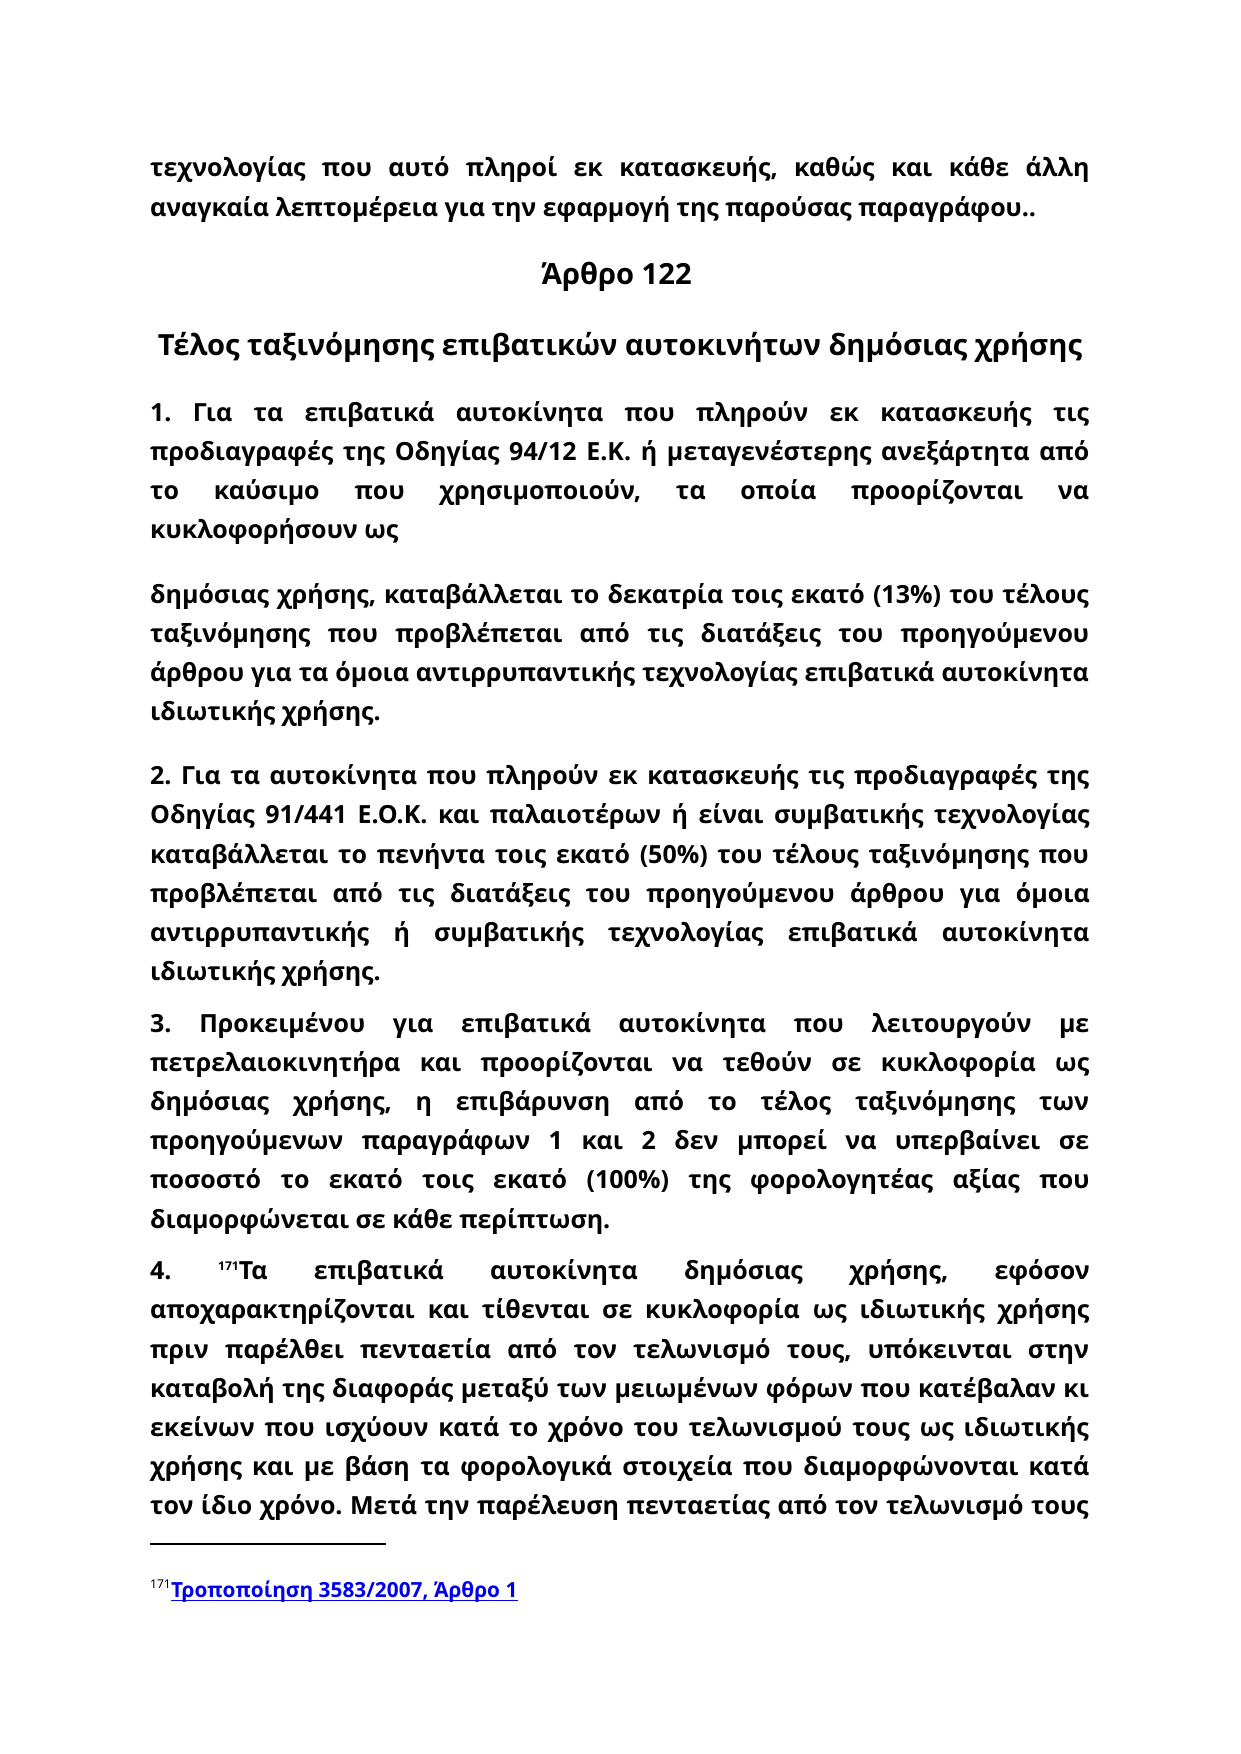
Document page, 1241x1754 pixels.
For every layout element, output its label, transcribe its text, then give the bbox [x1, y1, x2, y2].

text 2. Για τα αυτοκίνητα που πληρούν εκ κατασκευής τις προδιαγραφές της Οδηγίας 91/441 Ε.Ο.Κ. και παλαιοτέρων ή είναι συμβατικής τεχνολογίας καταβάλλεται το πενήντα τοις εκατό (50%) του τέλους ταξινόμησης που προβλέπεται από τις διατάξεις του προηγούμενου άρθρου για όμοια αντιρρυπαντικής ή συμβατικής τεχνολογίας επιβατικά αυτοκίνητα ιδιωτικής χρήσης. [150, 758, 1090, 988]
subtitle Άρθρο 122 [150, 253, 1090, 293]
text Τροποποίηση 3583/2007, Άρθρο 1 [150, 1576, 1090, 1604]
text δημόσιας χρήσης, καταβάλλεται το δεκατρία τοις εκατό (13%) του τέλους ταξινόμησης που προβλέπεται από τις διατάξεις του προηγούμενου άρθρου για τα όμοια αντιρρυπαντικής τεχνολογίας επιβατικά αυτοκίνητα ιδιωτικής χρήσης. [150, 576, 1090, 728]
text 3. Προκειμένου για επιβατικά αυτοκίνητα που λειτουργούν με πετρελαιοκινητήρα και προορίζονται να τεθούν σε κυκλοφορία ως δημόσιας χρήσης, η επιβάρυνση από το τέλος ταξινόμησης των προηγούμενων παραγράφων 1 και 2 δεν μπορεί να υπερβαίνει σε ποσοστό το εκατό τοις εκατό (100%) της φορολογητέας αξίας που διαμορφώνεται σε κάθε περίπτωση. [150, 1005, 1090, 1235]
text τεχνολογίας που αυτό πληροί εκ κατασκευής, καθώς και κάθε άλλη αναγκαία λεπτομέρεια για την εφαρμογή της παρούσας παραγράφου.. [150, 150, 1090, 223]
subtitle Τέλος ταξινόμησης επιβατικών αυτοκινήτων δημόσιας χρήσης [150, 324, 1090, 364]
text 4. Τα επιβατικά αυτοκίνητα δημόσιας χρήσης, εφόσον αποχαρακτηρίζονται και τίθενται σε κυκλοφορία ως ιδιωτικής χρήσης πριν παρέλθει πενταετία από τον τελωνισμό τους, υπόκεινται στην καταβολή της διαφοράς μεταξύ των μειωμένων φόρων που κατέβαλαν κι εκείνων που ισχύουν κατά το χρόνο του τελωνισμού τους ως ιδιωτικής χρήσης και με βάση τα φορολογικά στοιχεία που διαμορφώνονται κατά τον ίδιο χρόνο. Μετά την παρέλευση πενταετίας από τον τελωνισμό τους [150, 1253, 1090, 1522]
text 1. Για τα επιβατικά αυτοκίνητα που πληρούν εκ κατασκευής τις προδιαγραφές της Οδηγίας 94/12 Ε.Κ. ή μεταγενέστερης ανεξάρτητα από το καύσιμο που χρησιμοποιούν, τα οποία προορίζονται να κυκλοφορήσουν ως [150, 394, 1090, 546]
